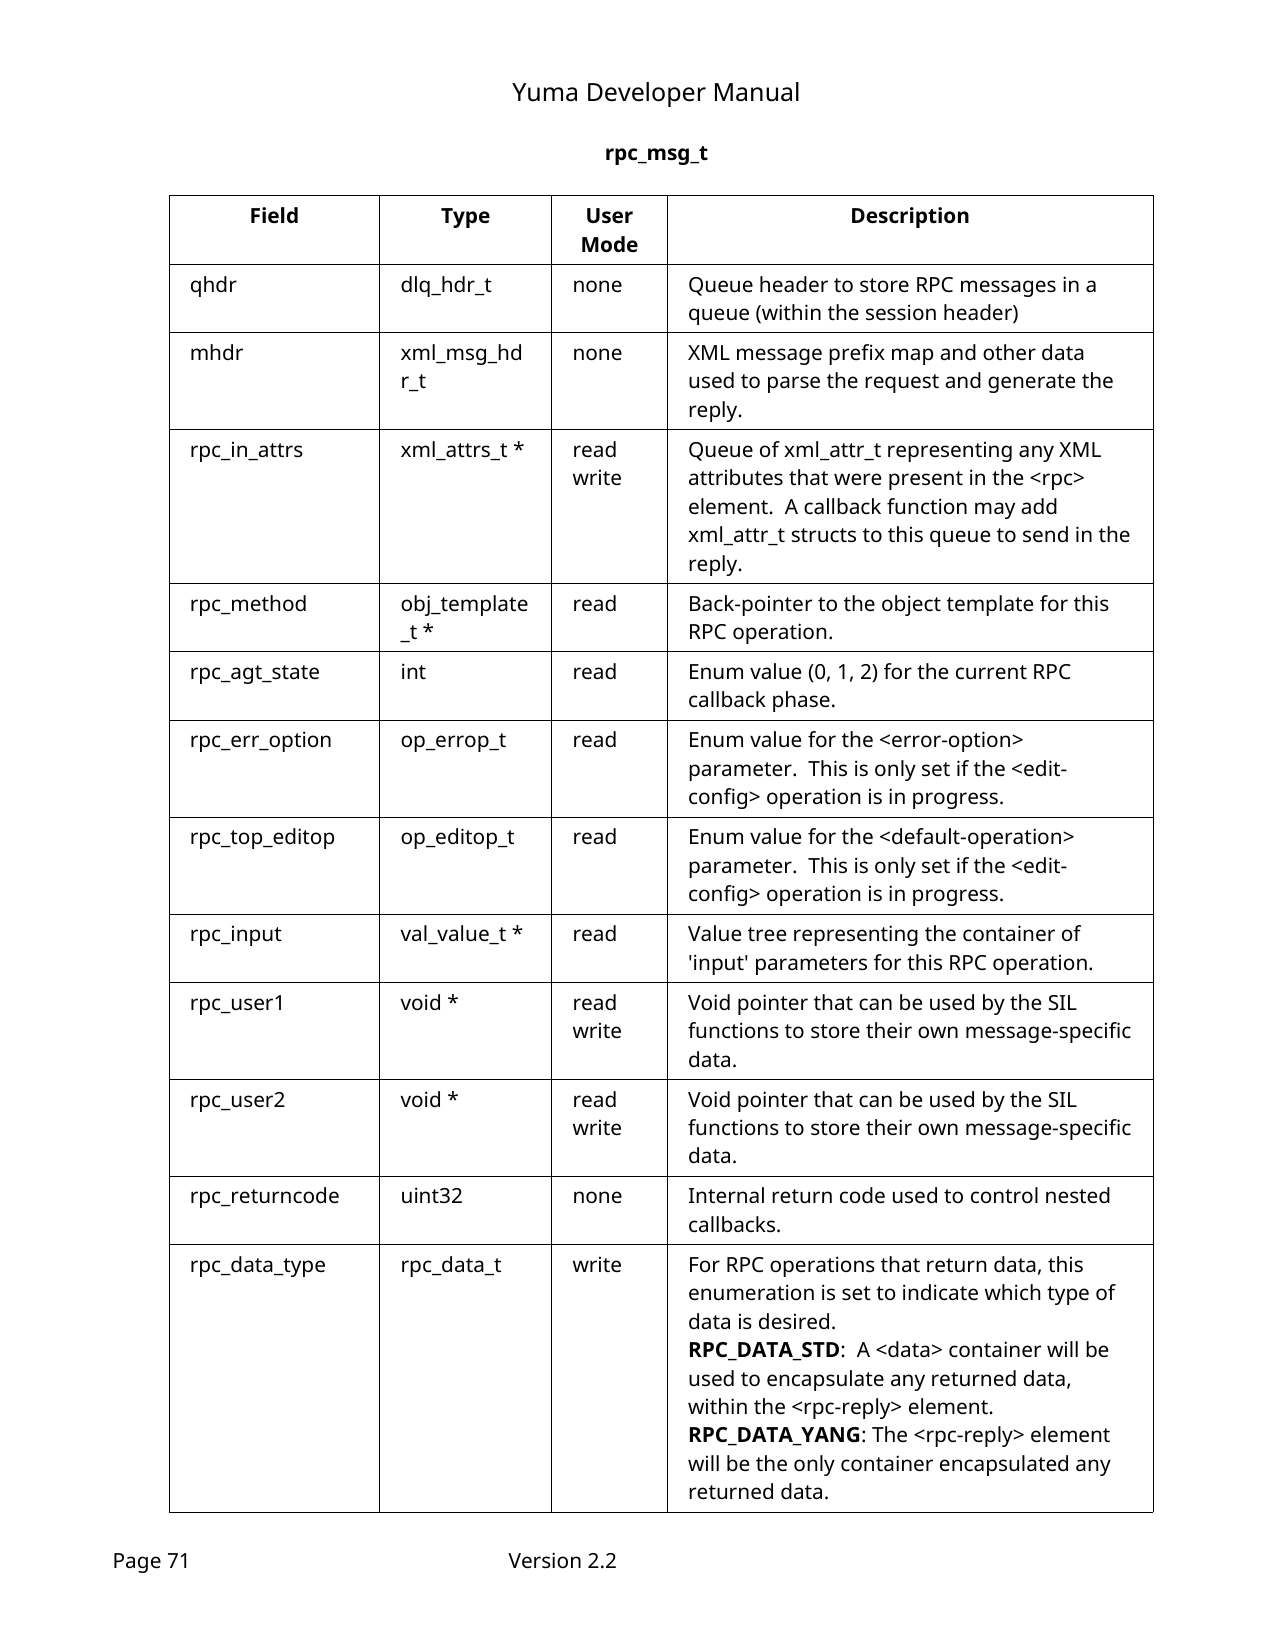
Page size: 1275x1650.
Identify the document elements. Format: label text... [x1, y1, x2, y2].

table_cell read [552, 818, 667, 913]
table_cell mhdr [170, 333, 379, 429]
table_cell read [552, 721, 667, 817]
table_cell op_errop_t [380, 721, 551, 817]
table_cell rpc_returncode [170, 1177, 379, 1244]
table_cell Enum value for the <default-operation> parameter. This is only set if the <edit-config> operation is in progress. [668, 818, 1153, 913]
table_cell xml_msg_hdr_t [380, 333, 551, 429]
table_cell rpc_user1 [170, 983, 379, 1079]
table_cell void * [380, 983, 551, 1079]
table_header User Mode [552, 196, 667, 264]
table_cell read [552, 652, 667, 720]
table_cell XML message prefix map and other data used to parse the request and generate the reply. [668, 333, 1153, 429]
table_cell Void pointer that can be used by the SIL functions to store their own message-specific data. [668, 1080, 1153, 1176]
table_cell Back-pointer to the object template for this RPC operation. [668, 584, 1153, 651]
table_cell op_editop_t [380, 818, 551, 913]
table_cell read write [552, 1080, 667, 1176]
table_cell val_value_t * [380, 915, 551, 982]
table_cell rpc_in_attrs [170, 430, 379, 583]
table_cell none [552, 1177, 667, 1244]
table_cell xml_attrs_t * [380, 430, 551, 583]
table_cell rpc_err_option [170, 721, 379, 817]
table_cell Internal return code used to control nested callbacks. [668, 1177, 1153, 1244]
table_cell Queue of xml_attr_t representing any XML attributes that were present in the <rpc> element. A callback function may add xml_attr_t structs to this queue to send in the reply. [668, 430, 1153, 583]
table_header Description [668, 196, 1153, 264]
table_cell int [380, 652, 551, 720]
table_cell rpc_user2 [170, 1080, 379, 1176]
table_cell For RPC operations that return data, this enumeration is set to indicate which type of data is desired. RPC_DATA_STD: A <data> container will be used to encapsulate any returned data, within the <rpc-reply> element. RPC_DATA_YANG: The <rpc-reply> element will be the only container encapsulated any returned data. [668, 1245, 1153, 1512]
table_cell rpc_input [170, 915, 379, 982]
table_cell rpc_method [170, 584, 379, 651]
table_cell Queue header to store RPC messages in a queue (within the session header) [668, 265, 1153, 332]
table_cell Enum value for the <error-option> parameter. This is only set if the <edit-config> operation is in progress. [668, 721, 1153, 817]
table_cell read [552, 584, 667, 651]
table_cell Enum value (0, 1, 2) for the current RPC callback phase. [668, 652, 1153, 720]
table_header Type [380, 196, 551, 264]
table_cell rpc_data_type [170, 1245, 379, 1512]
table_cell void * [380, 1080, 551, 1176]
table_header Field [170, 196, 379, 264]
table_cell qhdr [170, 265, 379, 332]
table_cell read [552, 915, 667, 982]
table_cell read write [552, 983, 667, 1079]
table_cell read write [552, 430, 667, 583]
table_cell Value tree representing the container of 'input' parameters for this RPC operation. [668, 915, 1153, 982]
table_cell rpc_data_t [380, 1245, 551, 1512]
table_cell dlq_hdr_t [380, 265, 551, 332]
table_cell none [552, 333, 667, 429]
table_cell obj_template_t * [380, 584, 551, 651]
table_cell rpc_agt_state [170, 652, 379, 720]
table_cell rpc_top_editop [170, 818, 379, 913]
table_cell uint32 [380, 1177, 551, 1244]
table_cell none [552, 265, 667, 332]
table_cell write [552, 1245, 667, 1512]
table_cell Void pointer that can be used by the SIL functions to store their own message-specific data. [668, 983, 1153, 1079]
subtitle rpc_msg_t [127, 138, 1185, 167]
